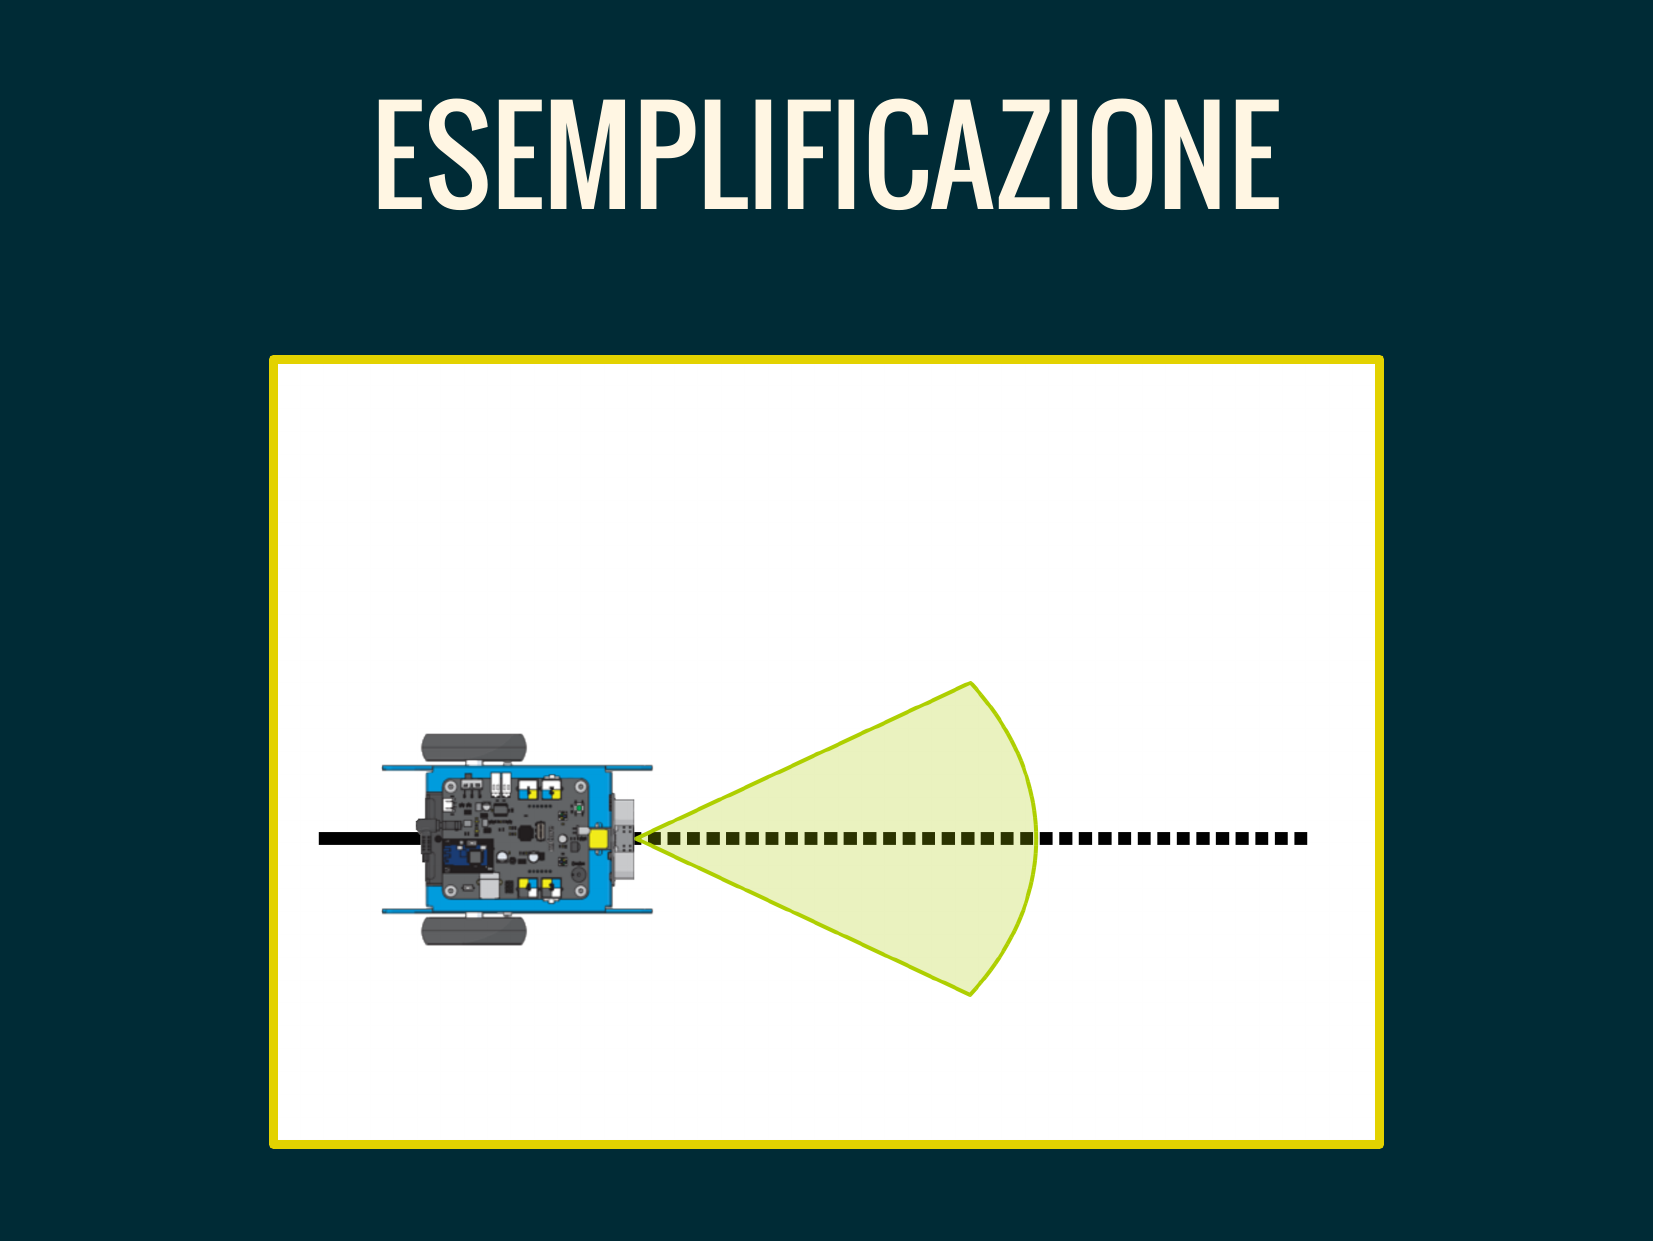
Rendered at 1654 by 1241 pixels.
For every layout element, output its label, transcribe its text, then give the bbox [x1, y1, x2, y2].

title Esemplificazione [82, 49, 1571, 257]
picture [277, 363, 1376, 1140]
